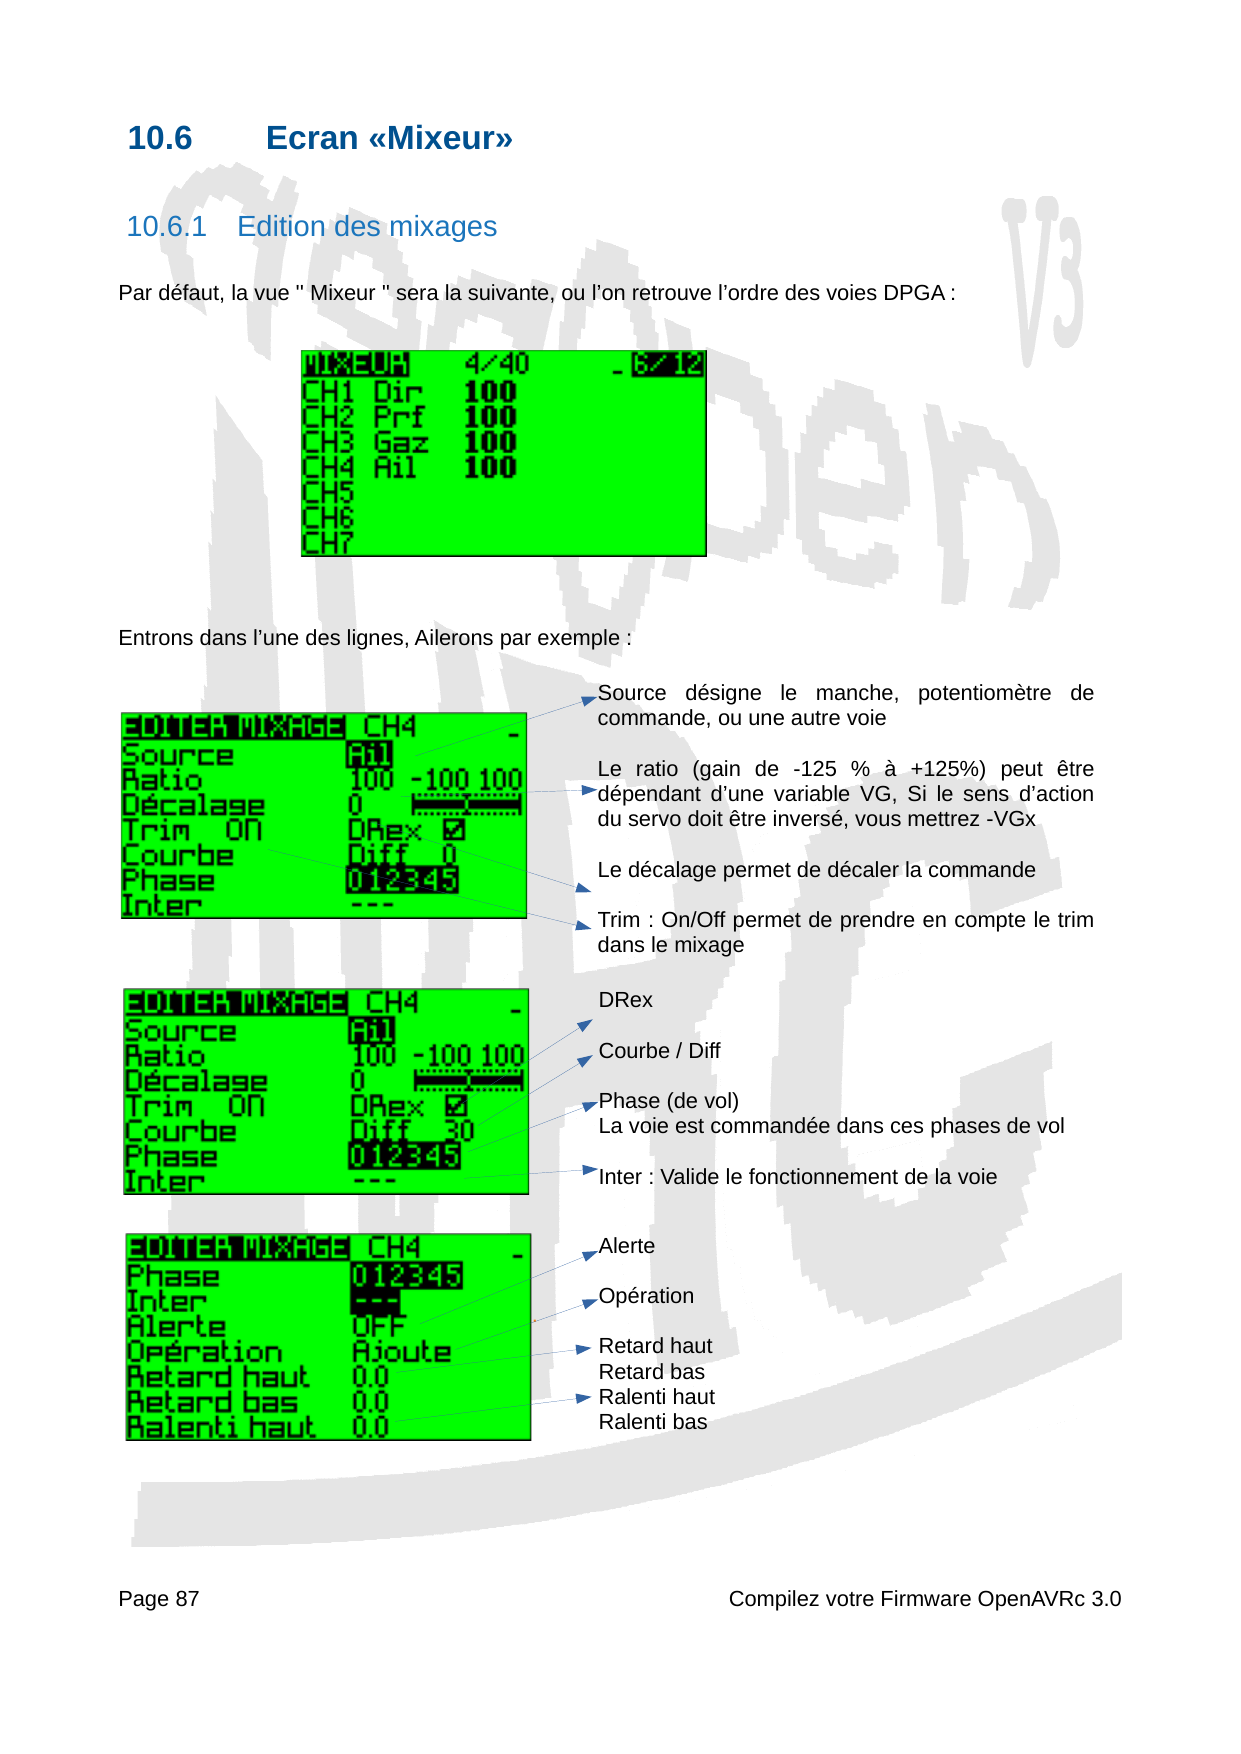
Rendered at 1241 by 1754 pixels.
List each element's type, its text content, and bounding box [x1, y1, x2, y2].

text Par défaut, la vue '' Mixeur '' sera la suivante, ou l’on retrouve l’ordre des voies DPGA : [118, 280, 1122, 306]
picture [123, 988, 530, 1195]
text La voie est commandée dans ces phases de vol [598, 1113, 1096, 1138]
text Inter : Valide le fonctionnement de la voie [598, 1163, 1096, 1189]
text Le décalage permet de décaler la commande [597, 857, 1095, 882]
text Phase (de vol) [598, 1088, 1096, 1113]
text Courbe / Diff [598, 1037, 1096, 1063]
text DRex [598, 987, 1096, 1012]
picture [120, 712, 528, 919]
text Retard bas [598, 1358, 1096, 1384]
text . [532, 1302, 1122, 1327]
text Alerte [598, 1232, 1096, 1258]
text Opération [598, 1283, 1096, 1308]
picture [125, 1233, 532, 1441]
text Entrons dans l’une des lignes, Ailerons par exemple : [118, 625, 1122, 650]
text Le ratio (gain de -125 % à +125%) peut être dépendant d’une variable VG, Si le sens d’action du servo doit être inversé, vous mettrez -VGx [597, 756, 1095, 831]
text Retard haut [598, 1333, 1096, 1358]
text Ralenti bas [598, 1409, 1096, 1434]
text Ralenti haut [598, 1384, 1096, 1409]
text Source désigne le manche, potentiomètre de commande, ou une autre voie [597, 680, 1095, 731]
subtitle Ecran «Mixeur» [118, 118, 1122, 157]
text Trim : On/Off permet de prendre en compte le trim dans le mixage [597, 907, 1095, 957]
text [118, 1302, 125, 1327]
picture [300, 350, 707, 557]
subtitle Edition des mixages [118, 209, 1122, 243]
